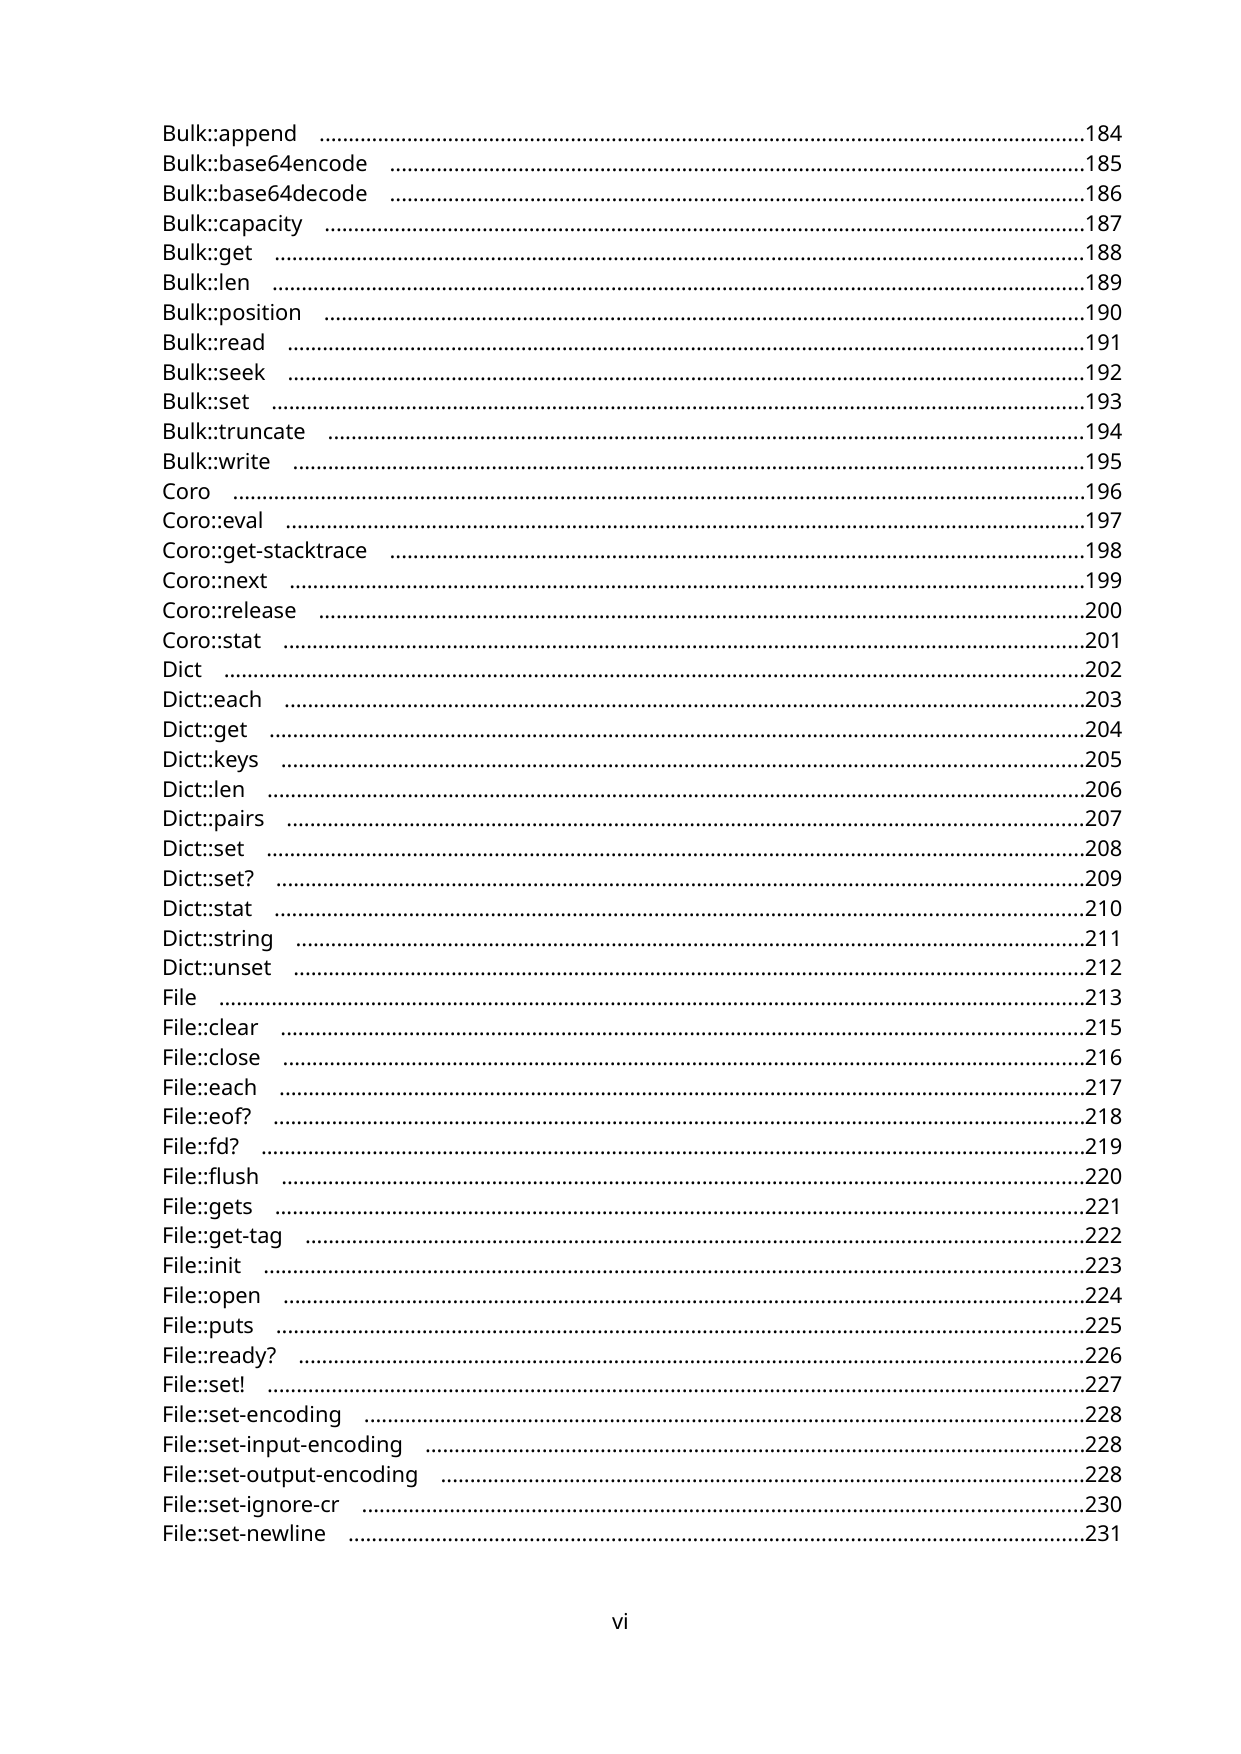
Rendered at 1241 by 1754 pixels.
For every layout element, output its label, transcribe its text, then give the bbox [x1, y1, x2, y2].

text Dict::len 206 [162, 773, 1122, 803]
text Bulk::append 184 [162, 118, 1122, 148]
text Dict::set 208 [162, 833, 1122, 863]
text File::get-tag 222 [162, 1220, 1122, 1250]
text Bulk::get 188 [162, 237, 1122, 267]
text Bulk::read 191 [162, 327, 1122, 356]
text Bulk::base64encode 185 [162, 148, 1122, 178]
text Bulk::set 193 [162, 386, 1122, 416]
text File::set-output-encoding 228 [162, 1459, 1122, 1488]
text Dict::pairs 207 [162, 803, 1122, 833]
text File::set-input-encoding 228 [162, 1429, 1122, 1459]
text Coro::get-stacktrace 198 [162, 535, 1122, 565]
text Dict::unset 212 [162, 952, 1122, 982]
text Coro 196 [162, 476, 1122, 505]
text Dict::string 211 [162, 922, 1122, 952]
text Dict::each 203 [162, 684, 1122, 714]
text Coro::stat 201 [162, 624, 1122, 654]
text File::set-encoding 228 [162, 1399, 1122, 1429]
text Bulk::seek 192 [162, 356, 1122, 386]
text Bulk::capacity 187 [162, 207, 1122, 237]
text Dict::get 204 [162, 714, 1122, 744]
text File::flush 220 [162, 1161, 1122, 1191]
text File::set-newline 231 [162, 1518, 1122, 1548]
text Dict::keys 205 [162, 744, 1122, 773]
text File::eof? 218 [162, 1101, 1122, 1131]
text Dict 202 [162, 654, 1122, 684]
text Dict::stat 210 [162, 893, 1122, 922]
text File 213 [162, 982, 1122, 1012]
text Bulk::truncate 194 [162, 416, 1122, 446]
text File::set-ignore-cr 230 [162, 1488, 1122, 1518]
text Coro::release 200 [162, 595, 1122, 624]
text Dict::set? 209 [162, 863, 1122, 893]
text File::each 217 [162, 1071, 1122, 1101]
text Bulk::write 195 [162, 446, 1122, 476]
text File::clear 215 [162, 1012, 1122, 1042]
text File::init 223 [162, 1250, 1122, 1280]
text File::set! 227 [162, 1369, 1122, 1399]
text File::open 224 [162, 1280, 1122, 1310]
text File::ready? 226 [162, 1339, 1122, 1369]
text Bulk::len 189 [162, 267, 1122, 297]
text Coro::next 199 [162, 565, 1122, 595]
text File::gets 221 [162, 1191, 1122, 1220]
text File::close 216 [162, 1042, 1122, 1071]
text Bulk::position 190 [162, 297, 1122, 327]
text Coro::eval 197 [162, 505, 1122, 535]
text Bulk::base64decode 186 [162, 178, 1122, 207]
text File::fd? 219 [162, 1131, 1122, 1161]
text File::puts 225 [162, 1310, 1122, 1339]
